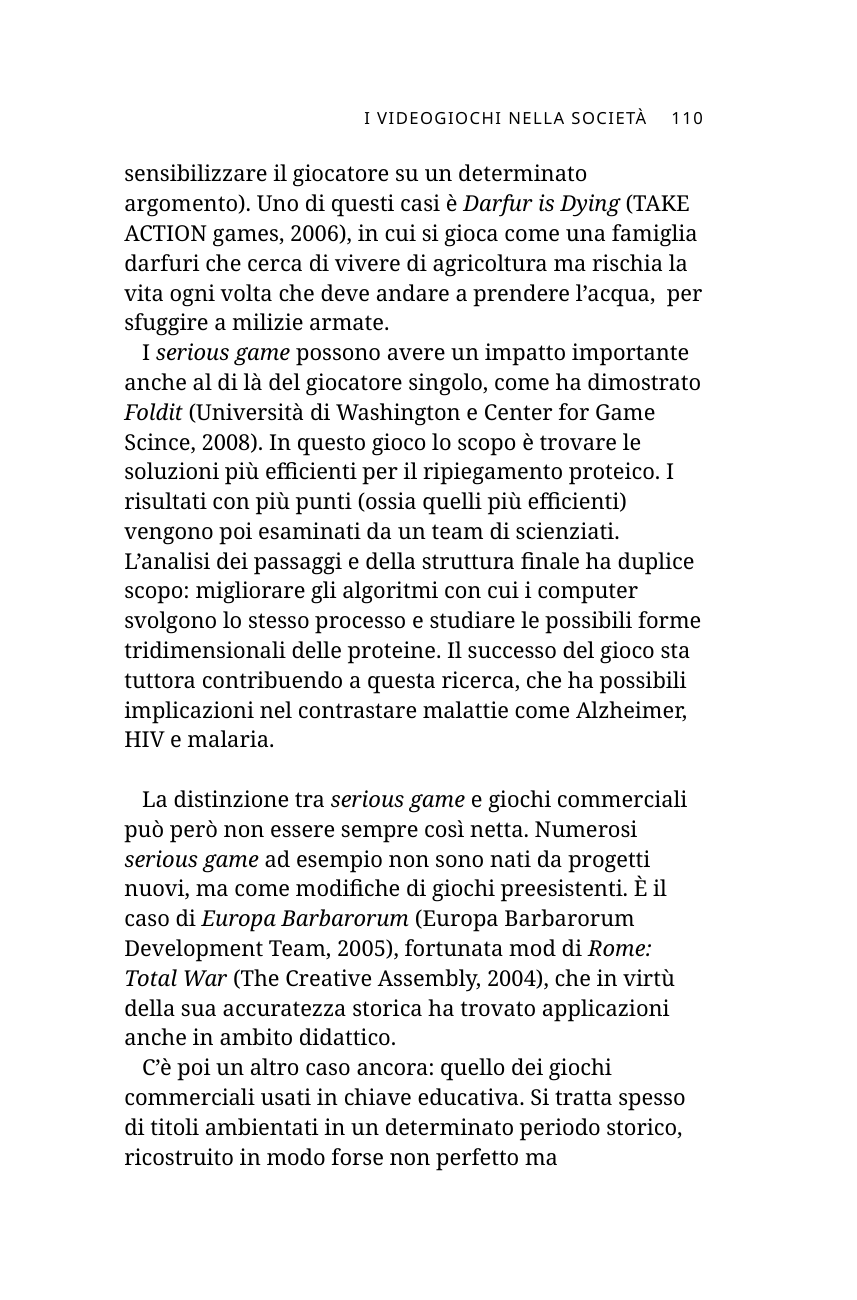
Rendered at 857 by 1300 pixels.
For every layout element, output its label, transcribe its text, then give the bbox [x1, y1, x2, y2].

text C’è poi un altro caso ancora: quello dei giochi commerciali usati in chiave educativa. Si tratta spesso di titoli ambientati in un determinato periodo storico, ricostruito in modo forse non perfetto ma [124, 1052, 703, 1171]
text La distinzione tra serious game e giochi commerciali può però non essere sempre così netta. Numerosi serious game ad esempio non sono nati da progetti nuovi, ma come modifiche di giochi preesistenti. È il caso di Europa Barbarorum (Europa Barbarorum Development Team, 2005), fortunata mod di Rome: Total War (The Creative Assembly, 2004), che in virtù della sua accuratezza storica ha trovato applicazioni anche in ambito didattico. [124, 784, 703, 1052]
text I serious game possono avere un impatto importante anche al di là del giocatore singolo, come ha dimostrato Foldit (Università di Washington e Center for Game Scince, 2008). In questo gioco lo scopo è trovare le soluzioni più efficienti per il ripiegamento proteico. I risultati con più punti (ossia quelli più efficienti) vengono poi esaminati da un team di scienziati. L’analisi dei passaggi e della struttura finale ha duplice scopo: migliorare gli algoritmi con cui i computer svolgono lo stesso processo e studiare le possibili forme tridimensionali delle proteine. Il successo del gioco sta tuttora contribuendo a questa ricerca, che ha possibili implicazioni nel contrastare malattie come Alzheimer, HIV e malaria. [124, 337, 703, 754]
text sensibilizzare il giocatore su un determinato argomento). Uno di questi casi è Darfur is Dying (TAKE ACTION games, 2006), in cui si gioca come una famiglia darfuri che cerca di vivere di agricoltura ma rischia la vita ogni volta che deve andare a prendere l’acqua, per sfuggire a milizie armate. [124, 158, 703, 337]
